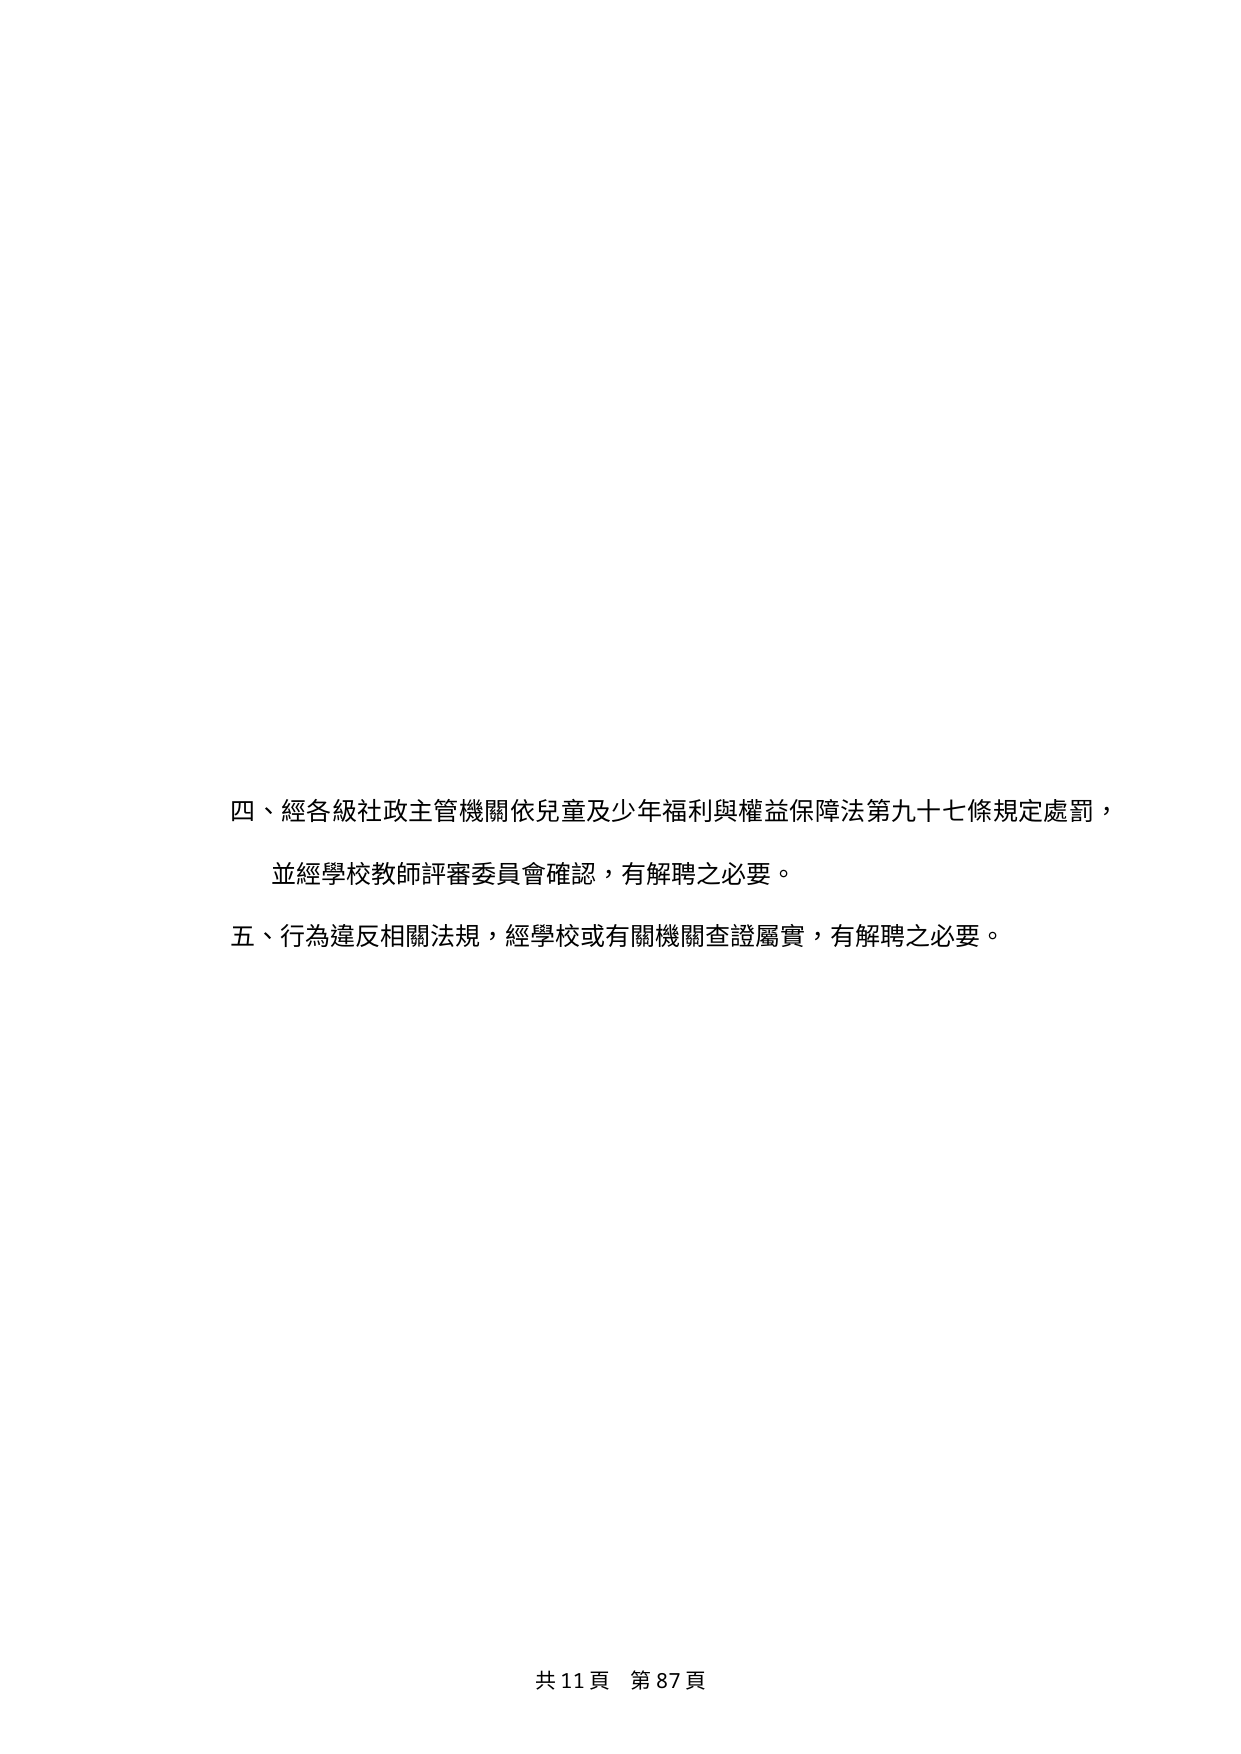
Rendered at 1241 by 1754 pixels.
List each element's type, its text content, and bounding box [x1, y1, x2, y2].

text 四、經各級社政主管機關依兒童及少年福利與權益保障法第九十七條規定處罰，並經學校教師評審委員會確認，有解聘之必要。 [230, 768, 1122, 893]
text 五、行為違反相關法規，經學校或有關機關查證屬實，有解聘之必要。 [230, 893, 1122, 956]
